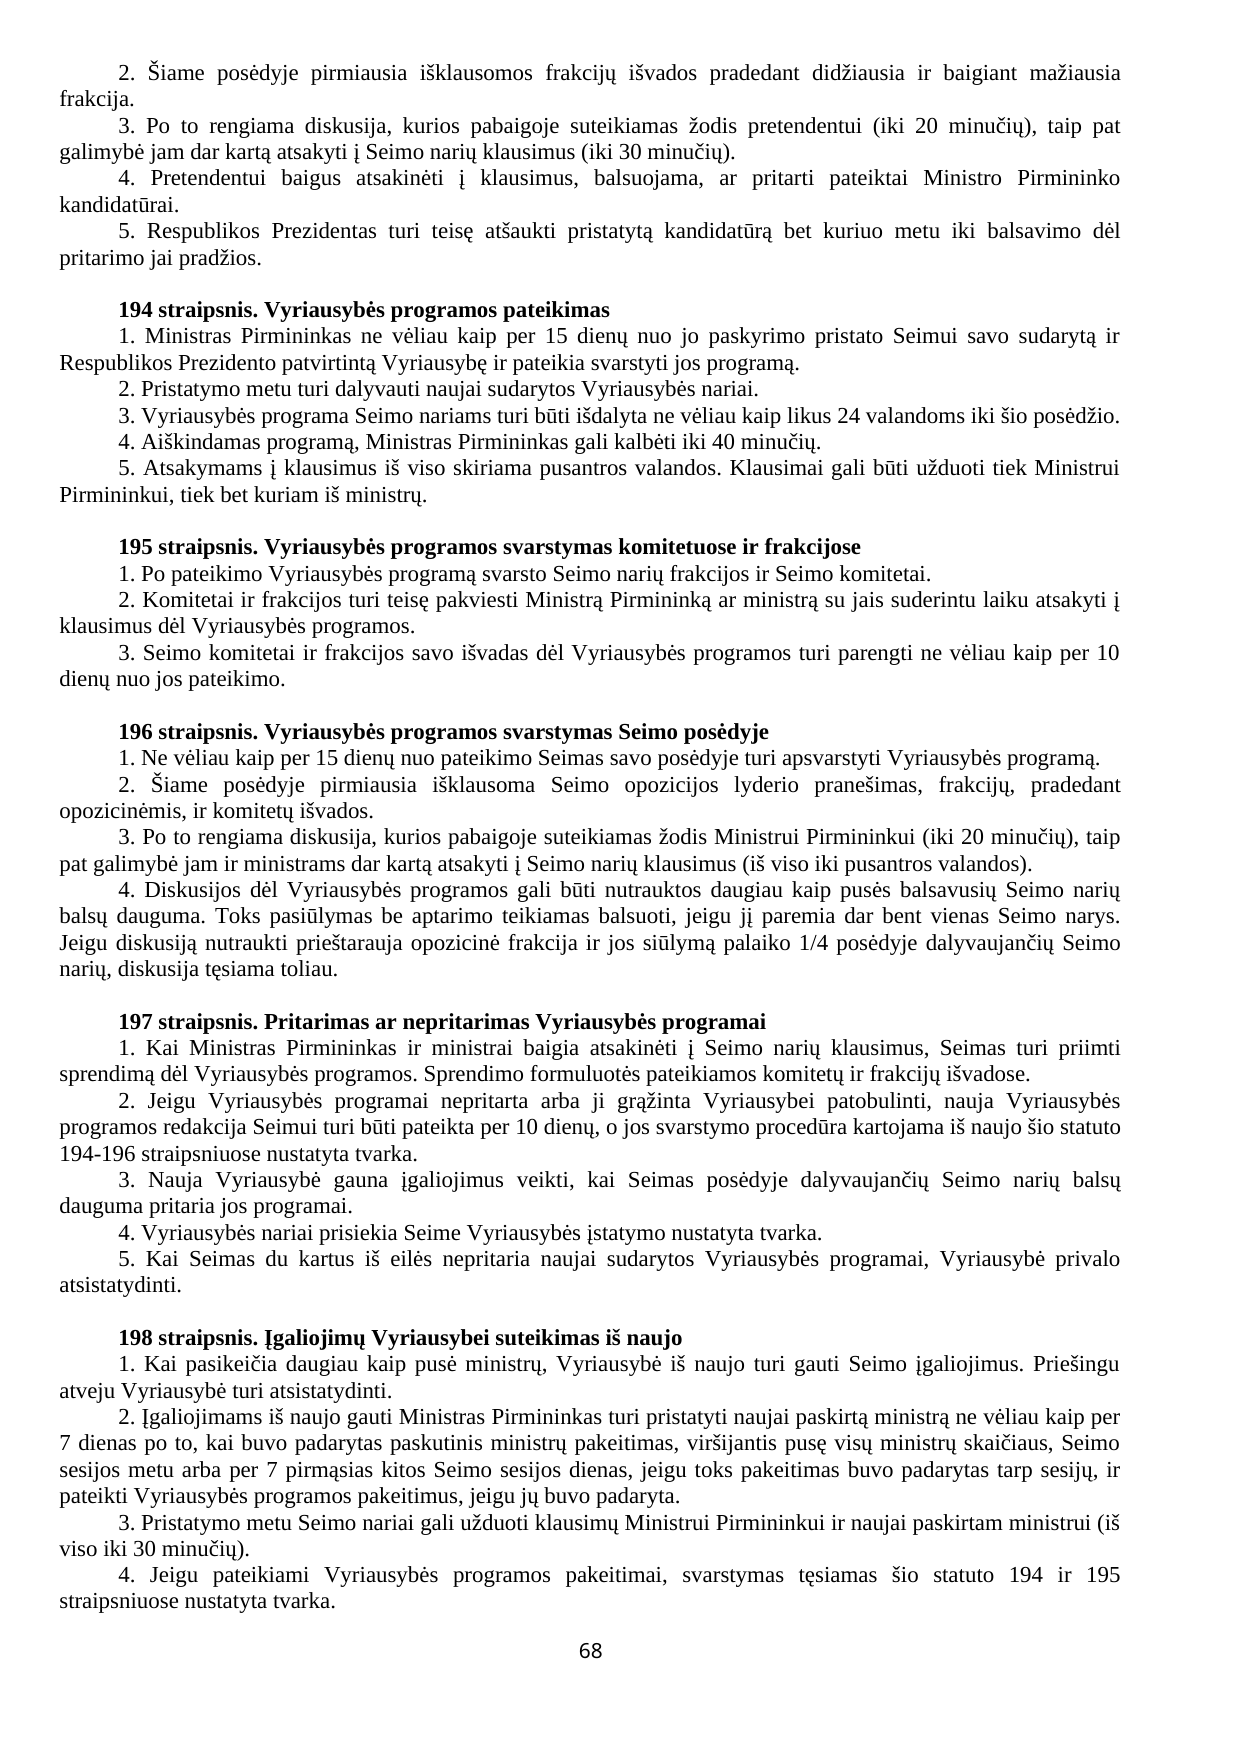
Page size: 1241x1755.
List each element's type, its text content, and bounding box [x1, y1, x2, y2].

text 4. Diskusijos dėl Vyriausybės programos gali būti nutrauktos daugiau kaip pusės balsavusių Seimo narių balsų dauguma. Toks pasiūlymas be aptarimo teikiamas balsuoti, jeigu jį paremia dar bent vienas Seimo narys. Jeigu diskusiją nutraukti prieštarauja opozicinė frakcija ir jos siūlymą palaiko 1/4 posėdyje dalyvaujančių Seimo narių, diskusija tęsiama toliau. [59, 876, 1122, 981]
text 1. Kai pasikeičia daugiau kaip pusė ministrų, Vyriausybė iš naujo turi gauti Seimo įgaliojimus. Priešingu atveju Vyriausybė turi atsistatydinti. [59, 1350, 1122, 1403]
text 3. Seimo komitetai ir frakcijos savo išvadas dėl Vyriausybės programos turi parengti ne vėliau kaip per 10 dienų nuo jos pateikimo. [59, 639, 1122, 692]
text 4. Pretendentui baigus atsakinėti į klausimus, balsuojama, ar pritarti pateiktai Ministro Pirmininko kandidatūrai. [59, 164, 1122, 217]
text 3. Vyriausybės programa Seimo nariams turi būti išdalyta ne vėliau kaip likus 24 valandoms iki šio posėdžio. [59, 402, 1122, 428]
text 2. Komitetai ir frakcijos turi teisę pakviesti Ministrą Pirmininką ar ministrą su jais suderintu laiku atsakyti į klausimus dėl Vyriausybės programos. [59, 586, 1122, 639]
text 4. Jeigu pateikiami Vyriausybės programos pakeitimai, svarstymas tęsiamas šio statuto 194 ir 195 straipsniuose nustatyta tvarka. [59, 1561, 1122, 1614]
text 5. Respublikos Prezidentas turi teisę atšaukti pristatytą kandidatūrą bet kuriuo metu iki balsavimo dėl pritarimo jai pradžios. [59, 217, 1122, 270]
text 2. Įgaliojimams iš naujo gauti Ministras Pirmininkas turi pristatyti naujai paskirtą ministrą ne vėliau kaip per 7 dienas po to, kai buvo padarytas paskutinis ministrų pakeitimas, viršijantis pusę visų ministrų skaičiaus, Seimo sesijos metu arba per 7 pirmąsias kitos Seimo sesijos dienas, jeigu toks pakeitimas buvo padarytas tarp sesijų, ir pateikti Vyriausybės programos pakeitimus, jeigu jų buvo padaryta. [59, 1403, 1122, 1508]
text 2. Šiame posėdyje pirmiausia išklausomos frakcijų išvados pradedant didžiausia ir baigiant mažiausia frakcija. [59, 59, 1122, 112]
text 195 straipsnis. Vyriausybės programos svarstymas komitetuose ir frakcijose [59, 533, 1122, 560]
text 3. Nauja Vyriausybė gauna įgaliojimus veikti, kai Seimas posėdyje dalyvaujančių Seimo narių balsų dauguma pritaria jos programai. [59, 1166, 1122, 1219]
text 196 straipsnis. Vyriausybės programos svarstymas Seimo posėdyje [59, 718, 1122, 744]
text 3. Po to rengiama diskusija, kurios pabaigoje suteikiamas žodis pretendentui (iki 20 minučių), taip pat galimybė jam dar kartą atsakyti į Seimo narių klausimus (iki 30 minučių). [59, 112, 1122, 164]
text 197 straipsnis. Pritarimas ar nepritarimas Vyriausybės programai [59, 1008, 1122, 1034]
text 1. Kai Ministras Pirmininkas ir ministrai baigia atsakinėti į Seimo narių klausimus, Seimas turi priimti sprendimą dėl Vyriausybės programos. Sprendimo formuluotės pateikiamos komitetų ir frakcijų išvadose. [59, 1034, 1122, 1087]
text 4. Vyriausybės nariai prisiekia Seime Vyriausybės įstatymo nustatyta tvarka. [59, 1219, 1122, 1245]
text 194 straipsnis. Vyriausybės programos pateikimas [59, 296, 1122, 323]
text 1. Ne vėliau kaip per 15 dienų nuo pateikimo Seimas savo posėdyje turi apsvarstyti Vyriausybės programą. [59, 744, 1122, 771]
text 3. Pristatymo metu Seimo nariai gali užduoti klausimų Ministrui Pirmininkui ir naujai paskirtam ministrui (iš viso iki 30 minučių). [59, 1508, 1122, 1561]
text 4. Aiškindamas programą, Ministras Pirmininkas gali kalbėti iki 40 minučių. [59, 428, 1122, 454]
text 198 straipsnis. Įgaliojimų Vyriausybei suteikimas iš naujo [59, 1324, 1122, 1350]
text 2. Pristatymo metu turi dalyvauti naujai sudarytos Vyriausybės nariai. [59, 375, 1122, 402]
text 3. Po to rengiama diskusija, kurios pabaigoje suteikiamas žodis Ministrui Pirmininkui (iki 20 minučių), taip pat galimybė jam ir ministrams dar kartą atsakyti į Seimo narių klausimus (iš viso iki pusantros valandos). [59, 823, 1122, 876]
text 1. Po pateikimo Vyriausybės programą svarsto Seimo narių frakcijos ir Seimo komitetai. [59, 560, 1122, 586]
text 2. Jeigu Vyriausybės programai nepritarta arba ji grąžinta Vyriausybei patobulinti, nauja Vyriausybės programos redakcija Seimui turi būti pateikta per 10 dienų, o jos svarstymo procedūra kartojama iš naujo šio statuto 194-196 straipsniuose nustatyta tvarka. [59, 1087, 1122, 1166]
text 2. Šiame posėdyje pirmiausia išklausoma Seimo opozicijos lyderio pranešimas, frakcijų, pradedant opozicinėmis, ir komitetų išvados. [59, 771, 1122, 823]
text 5. Kai Seimas du kartus iš eilės nepritaria naujai sudarytos Vyriausybės programai, Vyriausybė privalo atsistatydinti. [59, 1245, 1122, 1298]
text 5. Atsakymams į klausimus iš viso skiriama pusantros valandos. Klausimai gali būti užduoti tiek Ministrui Pirmininkui, tiek bet kuriam iš ministrų. [59, 454, 1122, 507]
text 1. Ministras Pirmininkas ne vėliau kaip per 15 dienų nuo jo paskyrimo pristato Seimui savo sudarytą ir Respublikos Prezidento patvirtintą Vyriausybę ir pateikia svarstyti jos programą. [59, 323, 1122, 375]
